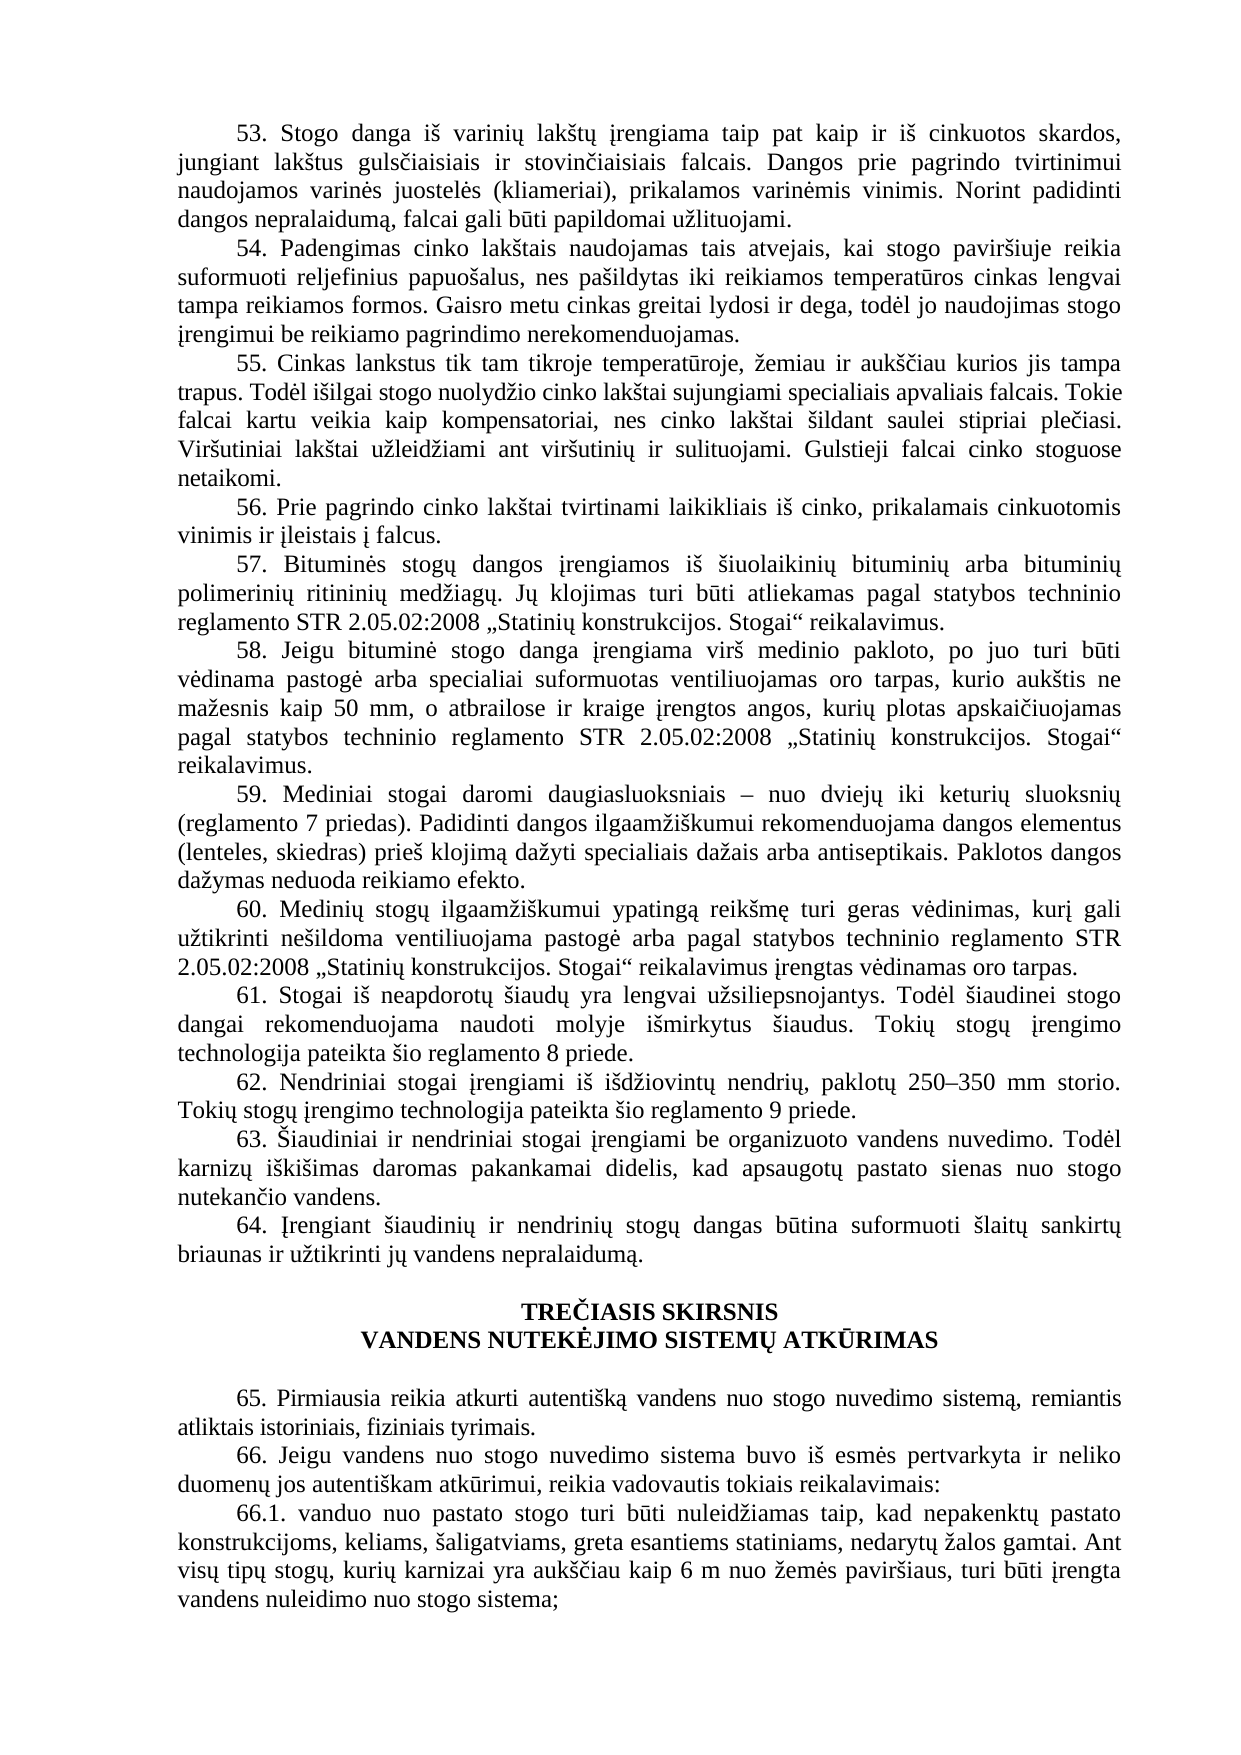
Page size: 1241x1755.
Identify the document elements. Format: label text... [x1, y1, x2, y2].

text 63. Šiaudiniai ir nendriniai stogai įrengiami be organizuoto vandens nuvedimo. Todėl karnizų iškišimas daromas pakankamai didelis, kad apsaugotų pastato sienas nuo stogo nutekančio vandens. [177, 1124, 1122, 1211]
text 66.1. vanduo nuo pastato stogo turi būti nuleidžiamas taip, kad nepakenktų pastato konstrukcijoms, keliams, šaligatviams, greta esantiems statiniams, nedarytų žalos gamtai. Ant visų tipų stogų, kurių karnizai yra aukščiau kaip 6 m nuo žemės paviršiaus, turi būti įrengta vandens nuleidimo nuo stogo sistema; [177, 1498, 1122, 1613]
text TREČIASIS SKIRSNIS [177, 1297, 1122, 1326]
text 65. Pirmiausia reikia atkurti autentišką vandens nuo stogo nuvedimo sistemą, remiantis atliktais istoriniais, fiziniais tyrimais. [177, 1383, 1122, 1441]
text 66. Jeigu vandens nuo stogo nuvedimo sistema buvo iš esmės pertvarkyta ir neliko duomenų jos autentiškam atkūrimui, reikia vadovautis tokiais reikalavimais: [177, 1441, 1122, 1498]
text 56. Prie pagrindo cinko lakštai tvirtinami laikikliais iš cinko, prikalamais cinkuotomis vinimis ir įleistais į falcus. [177, 492, 1122, 549]
text 57. Bituminės stogų dangos įrengiamos iš šiuolaikinių bituminių arba bituminių polimerinių ritininių medžiagų. Jų klojimas turi būti atliekamas pagal statybos techninio reglamento STR 2.05.02:2008 „Statinių konstrukcijos. Stogai“ reikalavimus. [177, 549, 1122, 636]
text 53. Stogo danga iš varinių lakštų įrengiama taip pat kaip ir iš cinkuotos skardos, jungiant lakštus gulsčiaisiais ir stovinčiaisiais falcais. Dangos prie pagrindo tvirtinimui naudojamos varinės juostelės (kliameriai), prikalamos varinėmis vinimis. Norint padidinti dangos nepralaidumą, falcai gali būti papildomai užlituojami. [177, 118, 1122, 233]
text 62. Nendriniai stogai įrengiami iš išdžiovintų nendrių, paklotų 250–350 mm storio. Tokių stogų įrengimo technologija pateikta šio reglamento 9 priede. [177, 1067, 1122, 1124]
text 55. Cinkas lankstus tik tam tikroje temperatūroje, žemiau ir aukščiau kurios jis tampa trapus. Todėl išilgai stogo nuolydžio cinko lakštai sujungiami specialiais apvaliais falcais. Tokie falcai kartu veikia kaip kompensatoriai, nes cinko lakštai šildant saulei stipriai plečiasi. Viršutiniai lakštai užleidžiami ant viršutinių ir sulituojami. Gulstieji falcai cinko stoguose netaikomi. [177, 348, 1122, 492]
text VANDENS NUTEKĖJIMO SISTEMŲ ATKŪRIMAS [177, 1326, 1122, 1354]
text 59. Mediniai stogai daromi daugiasluoksniais – nuo dviejų iki keturių sluoksnių (reglamento 7 priedas). Padidinti dangos ilgaamžiškumui rekomenduojama dangos elementus (lenteles, skiedras) prieš klojimą dažyti specialiais dažais arba antiseptikais. Paklotos dangos dažymas neduoda reikiamo efekto. [177, 779, 1122, 894]
text 58. Jeigu bituminė stogo danga įrengiama virš medinio pakloto, po juo turi būti vėdinama pastogė arba specialiai suformuotas ventiliuojamas oro tarpas, kurio aukštis ne mažesnis kaip 50 mm, o atbrailose ir kraige įrengtos angos, kurių plotas apskaičiuojamas pagal statybos techninio reglamento STR 2.05.02:2008 „Statinių konstrukcijos. Stogai“ reikalavimus. [177, 636, 1122, 779]
text 60. Medinių stogų ilgaamžiškumui ypatingą reikšmę turi geras vėdinimas, kurį gali užtikrinti nešildoma ventiliuojama pastogė arba pagal statybos techninio reglamento STR 2.05.02:2008 „Statinių konstrukcijos. Stogai“ reikalavimus įrengtas vėdinamas oro tarpas. [177, 894, 1122, 981]
text 64. Įrengiant šiaudinių ir nendrinių stogų dangas būtina suformuoti šlaitų sankirtų briaunas ir užtikrinti jų vandens nepralaidumą. [177, 1211, 1122, 1268]
text 61. Stogai iš neapdorotų šiaudų yra lengvai užsiliepsnojantys. Todėl šiaudinei stogo dangai rekomenduojama naudoti molyje išmirkytus šiaudus. Tokių stogų įrengimo technologija pateikta šio reglamento 8 priede. [177, 981, 1122, 1067]
text 54. Padengimas cinko lakštais naudojamas tais atvejais, kai stogo paviršiuje reikia suformuoti reljefinius papuošalus, nes pašildytas iki reikiamos temperatūros cinkas lengvai tampa reikiamos formos. Gaisro metu cinkas greitai lydosi ir dega, todėl jo naudojimas stogo įrengimui be reikiamo pagrindimo nerekomenduojamas. [177, 233, 1122, 348]
